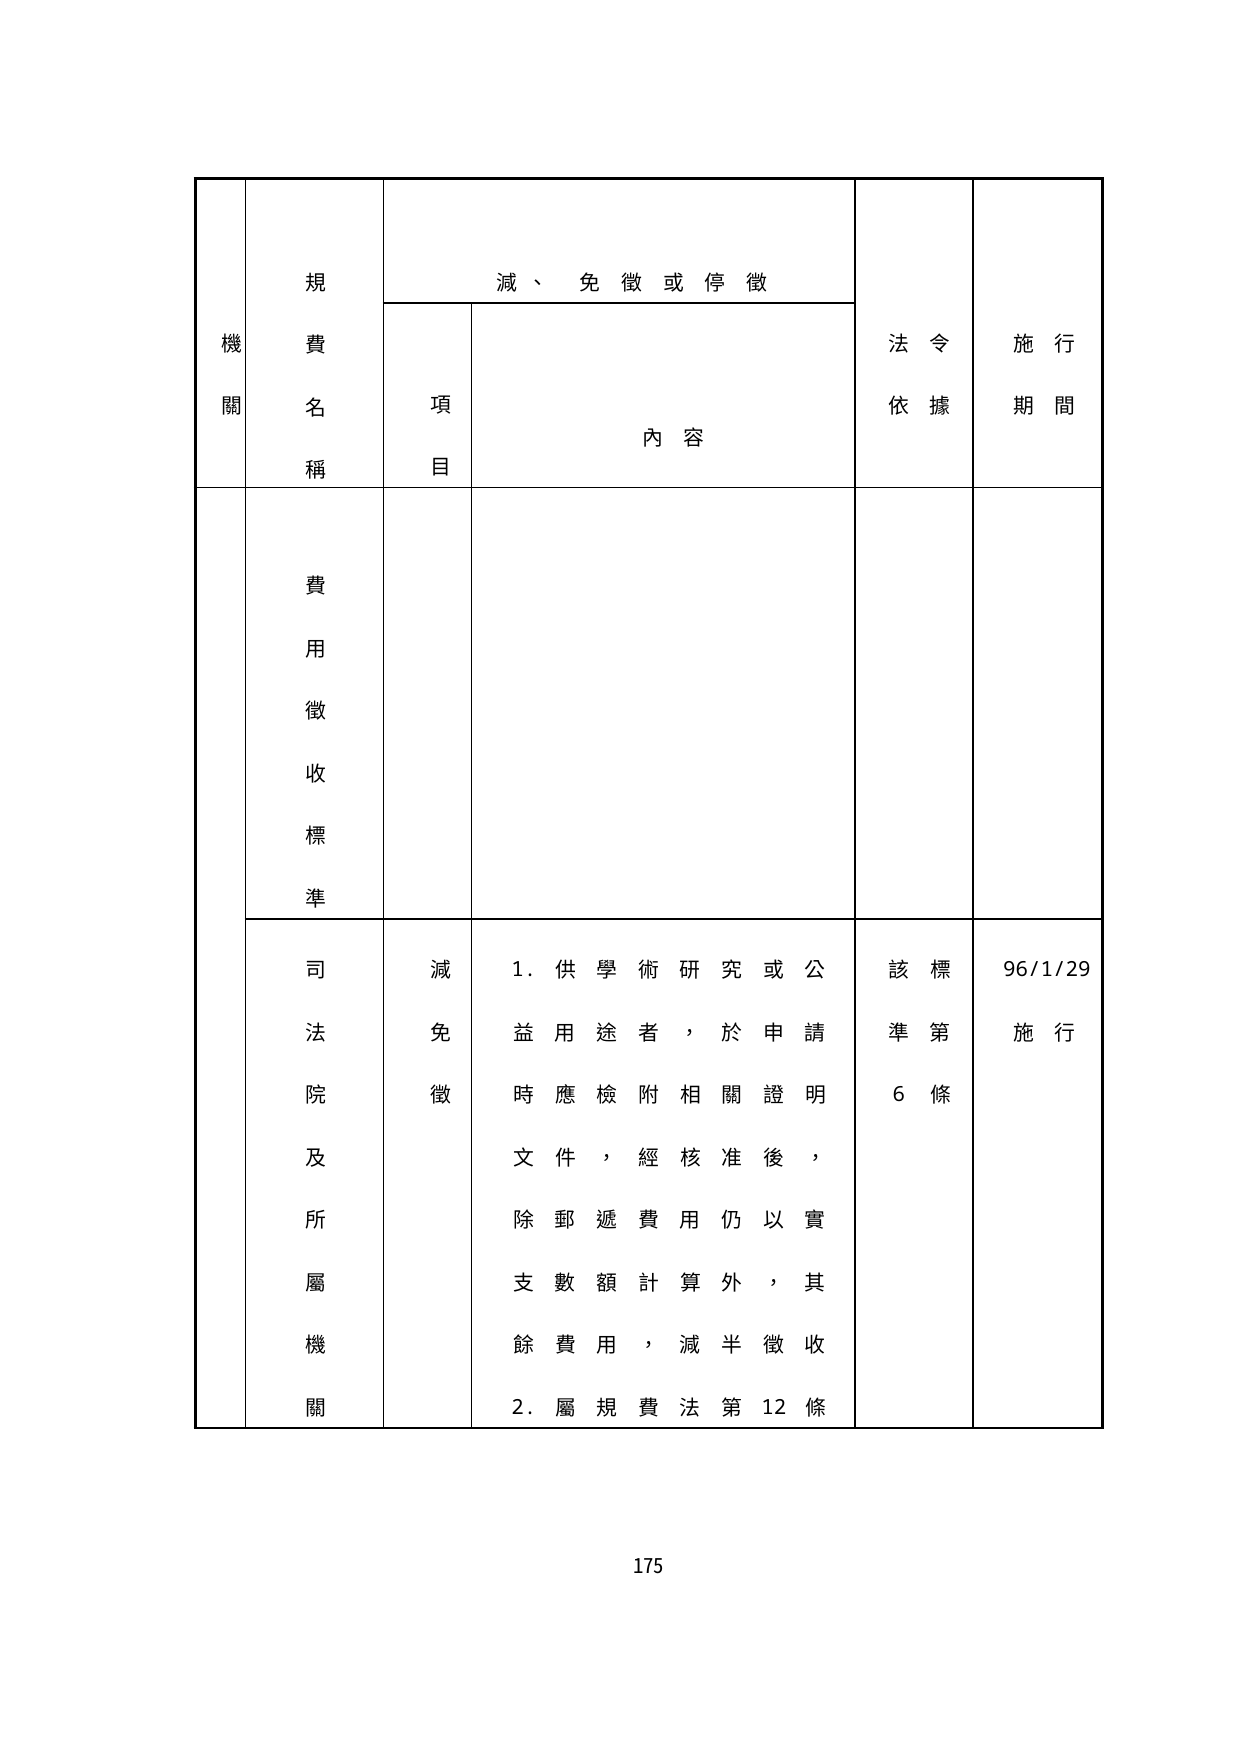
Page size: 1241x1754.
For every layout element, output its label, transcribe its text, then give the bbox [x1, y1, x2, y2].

table_cell 該標準第6條 [856, 920, 972, 1427]
table_cell 1.供學術研究或公益用途者，於申請時應檢附相關證明文件，經核准後，除郵遞費用仍以實支數額計算外，其餘費用，減半徵收 2.屬規費法第12條 [472, 920, 854, 1427]
table_cell 減免徵 [384, 920, 471, 1427]
table_cell [974, 488, 1101, 918]
table_header 機關 [197, 180, 245, 487]
table_cell 96/1/29施行 [974, 920, 1101, 1427]
table_header 減、免徵或停徵 [384, 180, 854, 302]
table_cell 內容 [472, 304, 854, 487]
table_header 法令依據 [856, 180, 972, 487]
table_cell 費用徵收標準 [246, 488, 383, 918]
table_cell [384, 488, 471, 918]
table_header 規費名稱 [246, 180, 383, 487]
table_header 施行期間 [974, 180, 1101, 487]
table_cell 項目 [384, 304, 471, 487]
table_cell [472, 488, 854, 918]
table_cell 司法院及所屬機關 [246, 920, 383, 1427]
table_cell [856, 488, 972, 918]
table_cell [197, 488, 245, 1427]
